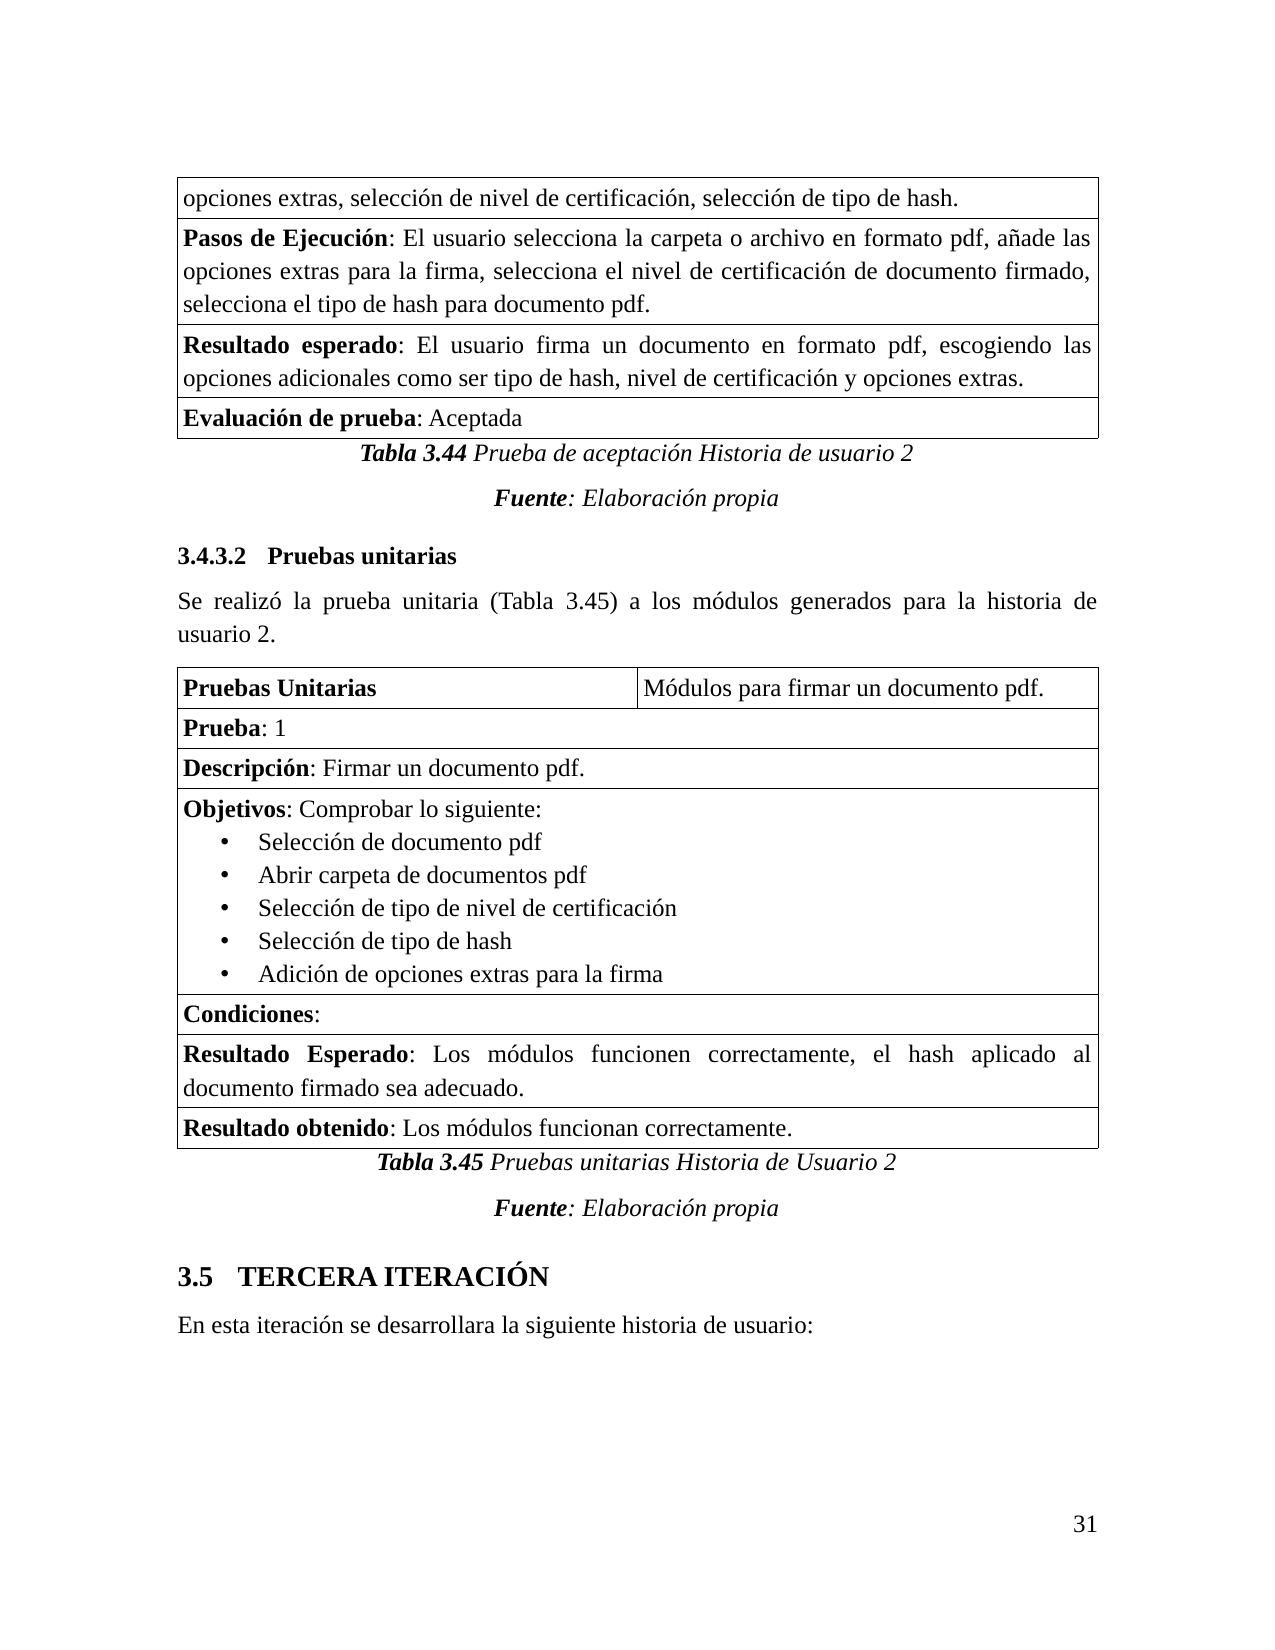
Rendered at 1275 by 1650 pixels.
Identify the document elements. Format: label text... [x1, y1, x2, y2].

table_cell opciones extras, selección de nivel de certificación, selección de tipo de hash. [178, 178, 1098, 217]
table_header Pruebas Unitarias [178, 668, 637, 707]
text Fuente: Elaboración propia [177, 483, 1098, 512]
table_cell Resultado Esperado: Los módulos funcionen correctamente, el hash aplicado al documento firmado sea adecuado. [178, 1035, 1098, 1107]
subtitle Pruebas unitarias [177, 541, 1098, 570]
text En esta iteración se desarrollara la siguiente historia de usuario: [177, 1310, 1098, 1338]
text Fuente: Elaboración propia [177, 1193, 1098, 1222]
table_cell Condiciones: [178, 995, 1098, 1034]
subtitle TERCERA ITERACIÓN [177, 1259, 1098, 1292]
table_cell Descripción: Firmar un documento pdf. [178, 749, 1098, 788]
table_cell Evaluación de prueba: Aceptada [178, 398, 1098, 437]
table_cell Pasos de Ejecución: El usuario selecciona la carpeta o archivo en formato pdf, añade las opciones extras para la firma, selecciona el nivel de certificación de documento firmado, selecciona el tipo de hash para documento pdf. [178, 219, 1098, 324]
table_cell Objetivos: Comprobar lo siguiente: Selección de documento pdf Abrir carpeta de documentos pdf Selección de tipo de nivel de certificación Selección de tipo de hash Adición de opciones extras para la firma [178, 789, 1098, 993]
table_cell Prueba: 1 [178, 709, 1098, 748]
table_header Módulos para firmar un documento pdf. [638, 668, 1098, 707]
table_cell Resultado esperado: El usuario firma un documento en formato pdf, escogiendo las opciones adicionales como ser tipo de hash, nivel de certificación y opciones extras. [178, 325, 1098, 397]
text Tabla 3.44 Prueba de aceptación Historia de usuario 2 [177, 439, 1098, 466]
text Se realizó la prueba unitaria (Tabla 3.45) a los módulos generados para la historia de usuario 2. [177, 586, 1098, 648]
table_cell Resultado obtenido: Los módulos funcionan correctamente. [178, 1108, 1098, 1147]
text Tabla 3.45 Pruebas unitarias Historia de Usuario 2 [177, 1149, 1098, 1176]
